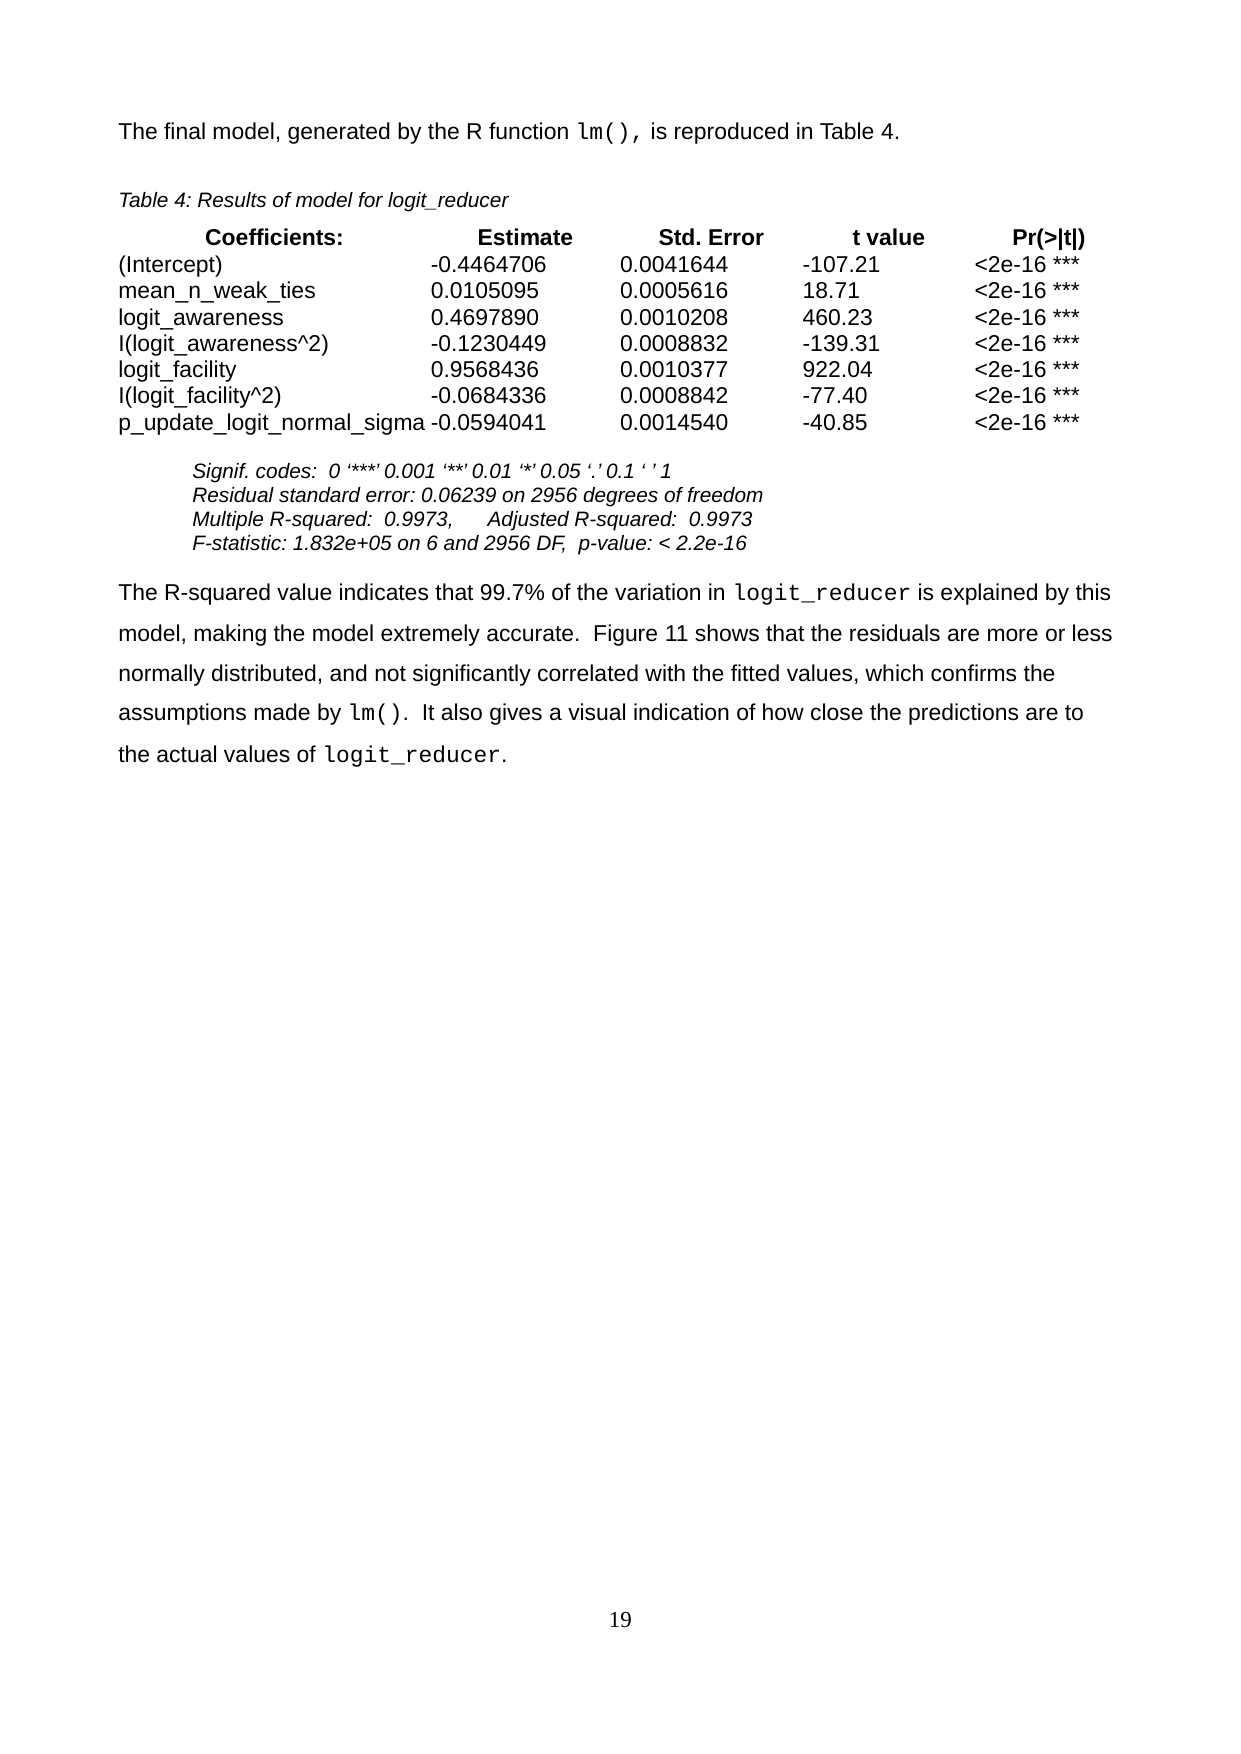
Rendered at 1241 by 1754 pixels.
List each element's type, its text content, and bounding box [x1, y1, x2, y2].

table_cell 18.71 [803, 277, 974, 303]
table_cell p_update_logit_normal_sigma [118, 409, 431, 435]
table_header Std. Error [620, 224, 802, 251]
text F-statistic: 1.832e+05 on 6 and 2956 DF, p-value: < 2.2e-16 [192, 531, 1122, 555]
text The final model, generated by the R function lm(), is reproduced in Table 4. [118, 118, 1122, 146]
table_cell I(logit_facility^2) [118, 383, 431, 409]
table_cell (Intercept) [118, 251, 431, 277]
table_cell -0.0684336 [431, 383, 620, 409]
table_cell -0.4464706 [431, 251, 620, 277]
table_cell 0.0005616 [620, 277, 802, 303]
table_cell 0.0010208 [620, 304, 802, 330]
text Table 4: Results of model for logit_reducer [118, 188, 1122, 212]
table_header Pr(>|t|) [974, 224, 1123, 251]
table_header t value [803, 224, 974, 251]
table_cell 0.4697890 [431, 304, 620, 330]
table_cell -107.21 [803, 251, 974, 277]
table_cell -40.85 [803, 409, 974, 435]
table_cell 922.04 [803, 356, 974, 382]
table_cell 0.0008832 [620, 330, 802, 356]
text Residual standard error: 0.06239 on 2956 degrees of freedom [192, 483, 1122, 507]
table_cell <2e-16 *** [974, 409, 1123, 435]
table_cell 0.0014540 [620, 409, 802, 435]
table_cell 0.0008842 [620, 383, 802, 409]
table_cell <2e-16 *** [974, 251, 1123, 277]
table_cell <2e-16 *** [974, 277, 1123, 303]
text The R-squared value indicates that 99.7% of the variation in logit_reducer is explained by this model, making the model extremely accurate. Figure 11 shows that the residuals are more or less normally distributed, and not significantly correlated with the fitted values, which confirms the assumptions made by lm(). It also gives a visual indication of how close the predictions are to the actual values of logit_reducer. [118, 579, 1122, 769]
table_cell 0.0010377 [620, 356, 802, 382]
table_cell 0.9568436 [431, 356, 620, 382]
text Signif. codes: 0 ‘***’ 0.001 ‘**’ 0.01 ‘*’ 0.05 ‘.’ 0.1 ‘ ’ 1 [192, 459, 1122, 483]
table_cell -77.40 [803, 383, 974, 409]
table_cell <2e-16 *** [974, 304, 1123, 330]
table_cell <2e-16 *** [974, 330, 1123, 356]
table_cell 460.23 [803, 304, 974, 330]
table_cell 0.0041644 [620, 251, 802, 277]
table_cell -0.0594041 [431, 409, 620, 435]
table_header Estimate [431, 224, 620, 251]
table_cell <2e-16 *** [974, 383, 1123, 409]
table_cell logit_facility [118, 356, 431, 382]
table_cell mean_n_weak_ties [118, 277, 431, 303]
table_cell -0.1230449 [431, 330, 620, 356]
text Multiple R-squared: 0.9973, Adjusted R-squared: 0.9973 [192, 507, 1122, 531]
table_cell 0.0105095 [431, 277, 620, 303]
table_cell I(logit_awareness^2) [118, 330, 431, 356]
table_cell <2e-16 *** [974, 356, 1123, 382]
table_header Coefficients: [118, 224, 431, 251]
table_cell logit_awareness [118, 304, 431, 330]
table_cell -139.31 [803, 330, 974, 356]
